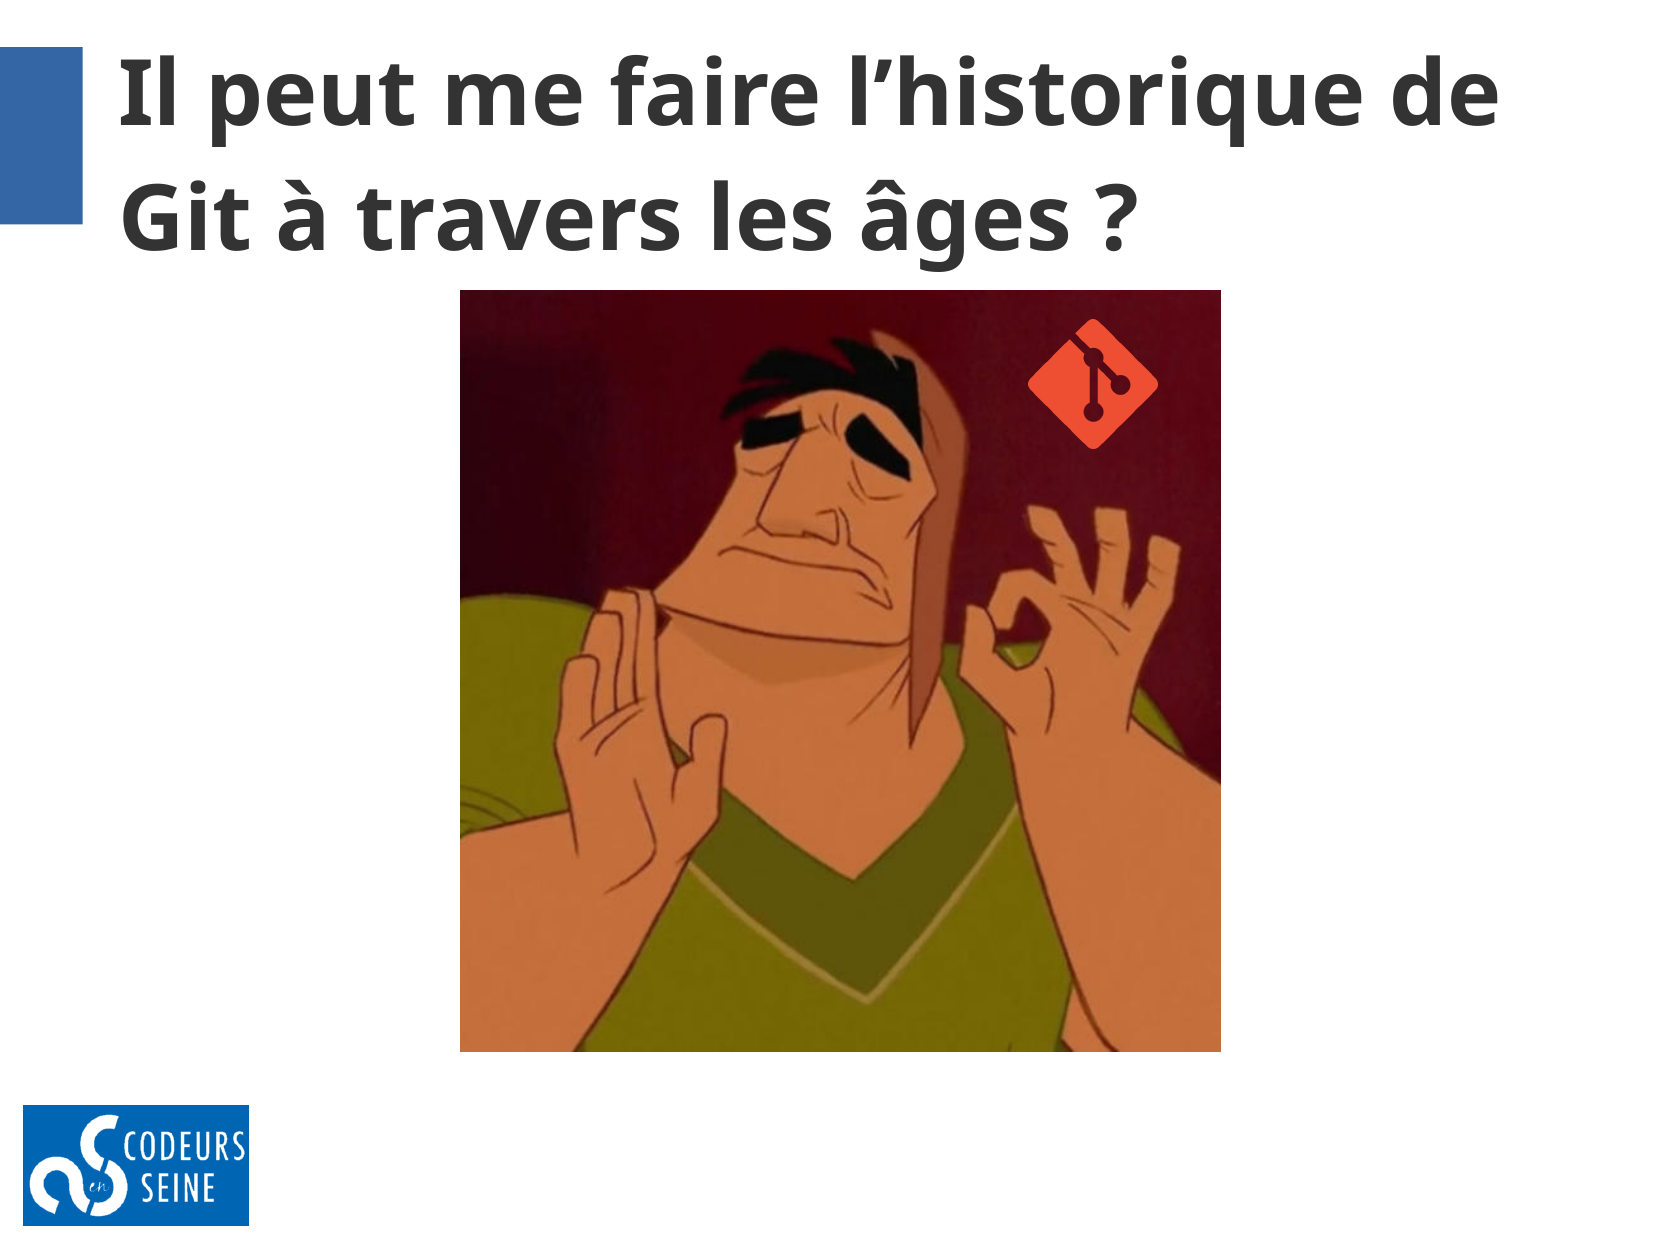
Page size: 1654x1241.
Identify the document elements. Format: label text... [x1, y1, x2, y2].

title Il peut me faire l’historique de Git à travers les âges ? [118, 45, 1571, 260]
picture [460, 290, 1221, 1052]
picture [23, 1105, 249, 1226]
